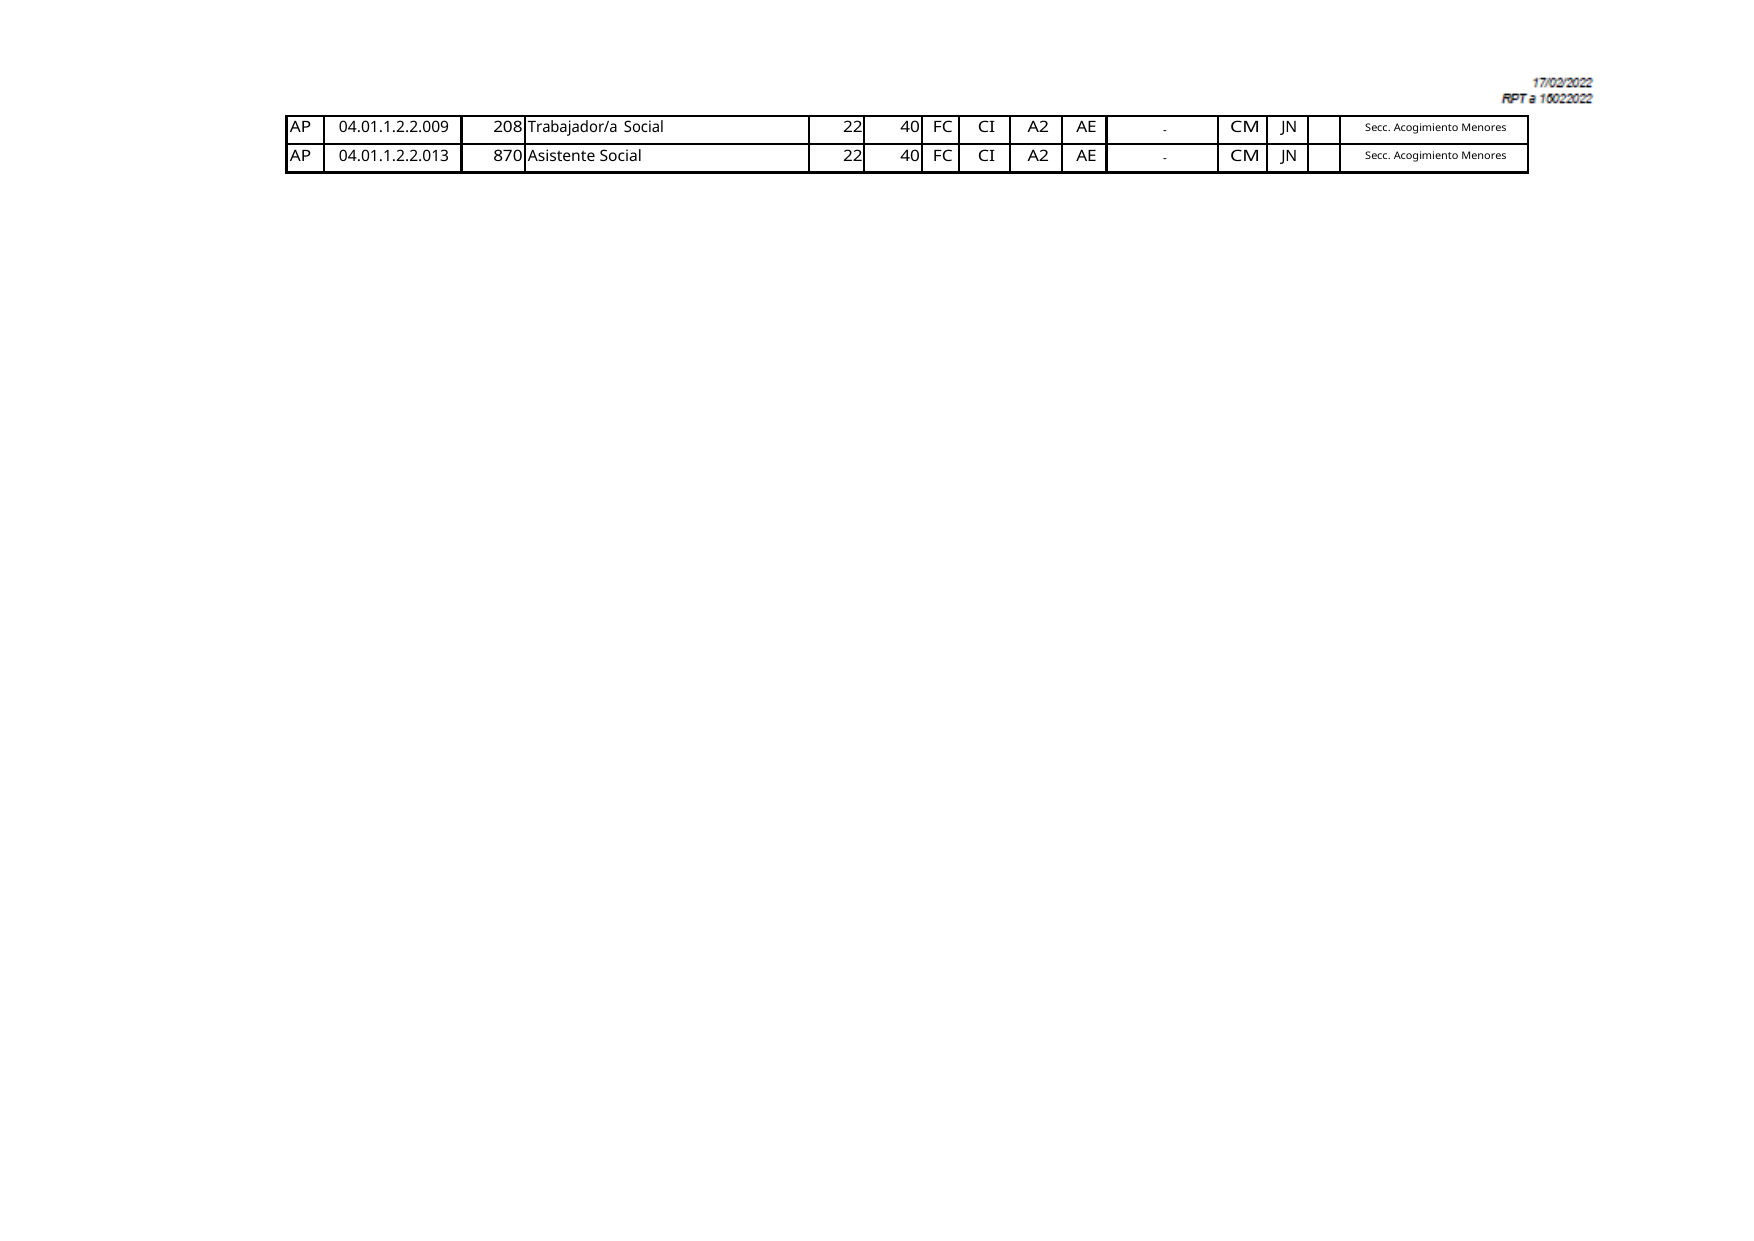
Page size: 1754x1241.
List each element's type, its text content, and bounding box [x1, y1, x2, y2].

table_cell FC [923, 145, 958, 171]
table_cell 40 [865, 117, 921, 143]
table_cell - [1108, 145, 1217, 171]
table_cell JN [1268, 145, 1307, 171]
table_cell Secc. Acogimiento Menores [1341, 145, 1527, 171]
table_cell JN [1268, 117, 1307, 143]
picture [1501, 67, 1598, 113]
table_cell [1309, 145, 1339, 171]
table_cell Trabajador/a Social [526, 117, 808, 143]
table_cell AP [288, 117, 323, 143]
table_cell Secc. Acogimiento Menores [1341, 117, 1527, 143]
table_cell Asistente Social [526, 145, 808, 171]
table_cell CI [960, 145, 1009, 171]
table_cell A2 [1011, 117, 1061, 143]
table_cell 22 [810, 117, 863, 143]
table_cell FC [923, 117, 958, 143]
table_cell AE [1063, 117, 1105, 143]
table_cell AE [1063, 145, 1105, 171]
table_cell 870 [463, 145, 524, 171]
table_cell CI [960, 117, 1009, 143]
table_cell CM [1219, 117, 1266, 143]
table_cell CM [1219, 145, 1266, 171]
table_cell 208 [463, 117, 524, 143]
table_cell 04.01.1.2.2.013 [325, 145, 460, 171]
table_cell 22 [810, 145, 863, 171]
table_cell 40 [865, 145, 921, 171]
table_cell A2 [1011, 145, 1061, 171]
table_cell AP [288, 145, 323, 171]
table_cell [1309, 117, 1339, 143]
table_cell - [1108, 117, 1217, 143]
table_cell 04.01.1.2.2.009 [325, 117, 460, 143]
